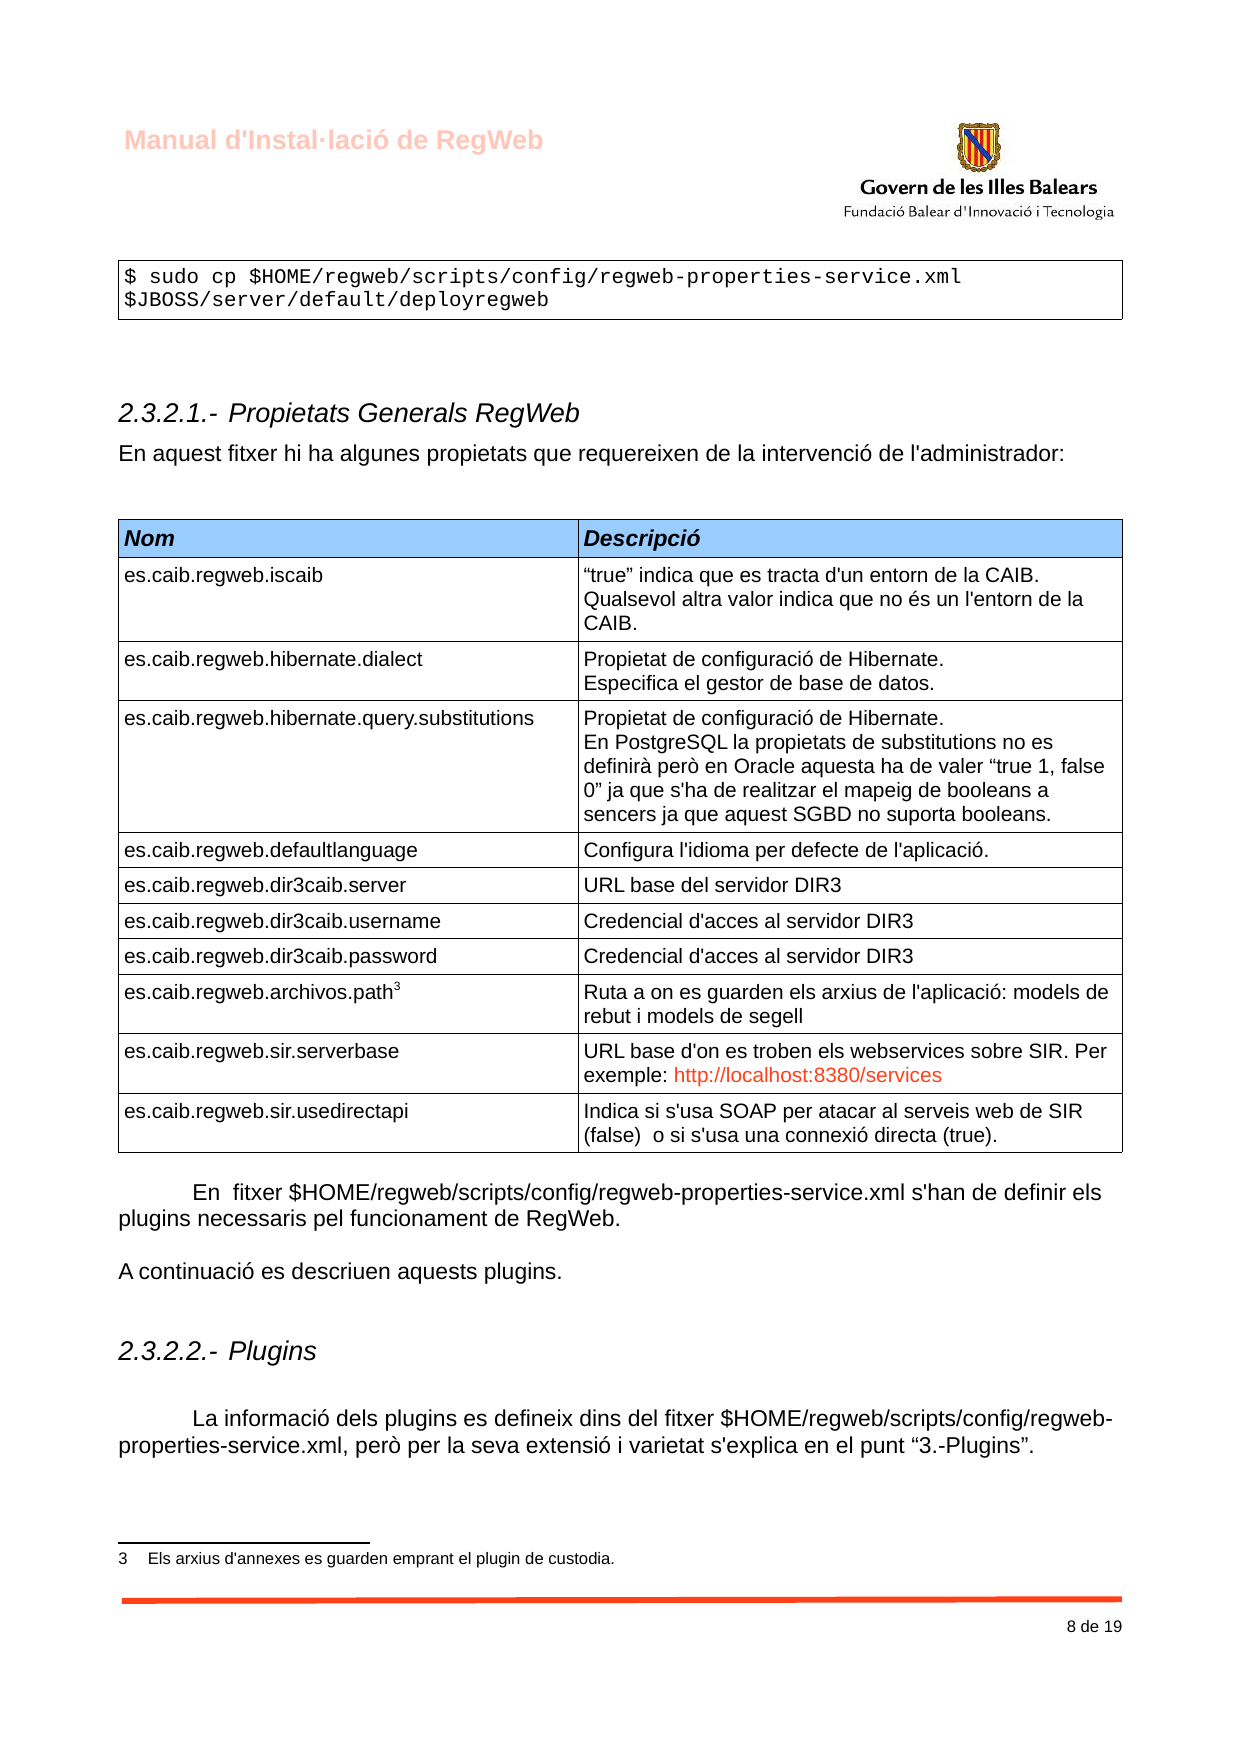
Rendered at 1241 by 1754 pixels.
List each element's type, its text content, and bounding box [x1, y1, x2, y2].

subtitle Propietats Generals RegWeb [118, 397, 1122, 428]
table_cell Ruta a on es guarden els arxius de l'aplicació: models de rebut i models de segell [579, 975, 1122, 1033]
text En aquest fitxer hi ha algunes propietats que requereixen de la intervenció de l'administrador: [118, 440, 1122, 467]
table_cell Propietat de configuració de Hibernate. En PostgreSQL la propietats de substitutions no es definirà però en Oracle aquesta ha de valer “true 1, false 0” ja que s'ha de realitzar el mapeig de booleans a sencers ja que aquest SGBD no suporta booleans. [579, 701, 1122, 832]
table_cell “true” indica que es tracta d'un entorn de la CAIB. Qualsevol altra valor indica que no és un l'entorn de la CAIB. [579, 558, 1122, 641]
table_header Nom [119, 520, 578, 557]
table_header Descripció [579, 520, 1122, 557]
table_cell es.caib.regweb.iscaib [119, 558, 578, 641]
subtitle Plugins [118, 1335, 1122, 1367]
table_cell es.caib.regweb.dir3caib.username [119, 904, 578, 938]
table_cell es.caib.regweb.dir3caib.password [119, 939, 578, 974]
table_cell Credencial d'acces al servidor DIR3 [579, 939, 1122, 974]
picture [840, 123, 1117, 220]
table_cell Propietat de configuració de Hibernate. Especifica el gestor de base de datos. [579, 642, 1122, 700]
table_cell URL base del servidor DIR3 [579, 868, 1122, 903]
table_cell es.caib.regweb.sir.serverbase [119, 1034, 578, 1093]
table_cell Credencial d'acces al servidor DIR3 [579, 904, 1122, 938]
table_cell Indica si s'usa SOAP per atacar al serveis web de SIR (false) o si s'usa una connexió directa (true). [579, 1094, 1122, 1152]
text En fitxer $HOME/regweb/scripts/config/regweb-properties-service.xml s'han de definir els plugins necessaris pel funcionament de RegWeb. [118, 1178, 1122, 1231]
text A continuació es descriuen aquests plugins. [118, 1258, 1122, 1284]
table_cell es.caib.regweb.dir3caib.server [119, 868, 578, 903]
table_cell URL base d'on es troben els webservices sobre SIR. Per exemple: http://localhost:8380/services [579, 1034, 1122, 1093]
text La informació dels plugins es defineix dins del fitxer $HOME/regweb/scripts/config/regweb-properties-service.xml, però per la seva extensió i varietat s'explica en el punt “3.-Plugins”. [118, 1405, 1122, 1458]
table_cell es.caib.regweb.hibernate.query.substitutions [119, 701, 578, 832]
table_cell es.caib.regweb.defaultlanguage [119, 833, 578, 867]
table_cell Configura l'idioma per defecte de l'aplicació. [579, 833, 1122, 867]
table_cell es.caib.regweb.archivos.path [119, 975, 578, 1033]
table_cell es.caib.regweb.sir.usedirectapi [119, 1094, 578, 1152]
table_header $ sudo cp $HOME/regweb/scripts/config/regweb-properties-service.xml $JBOSS/server/default/deployregweb [119, 261, 1122, 319]
table_cell es.caib.regweb.hibernate.dialect [119, 642, 578, 700]
